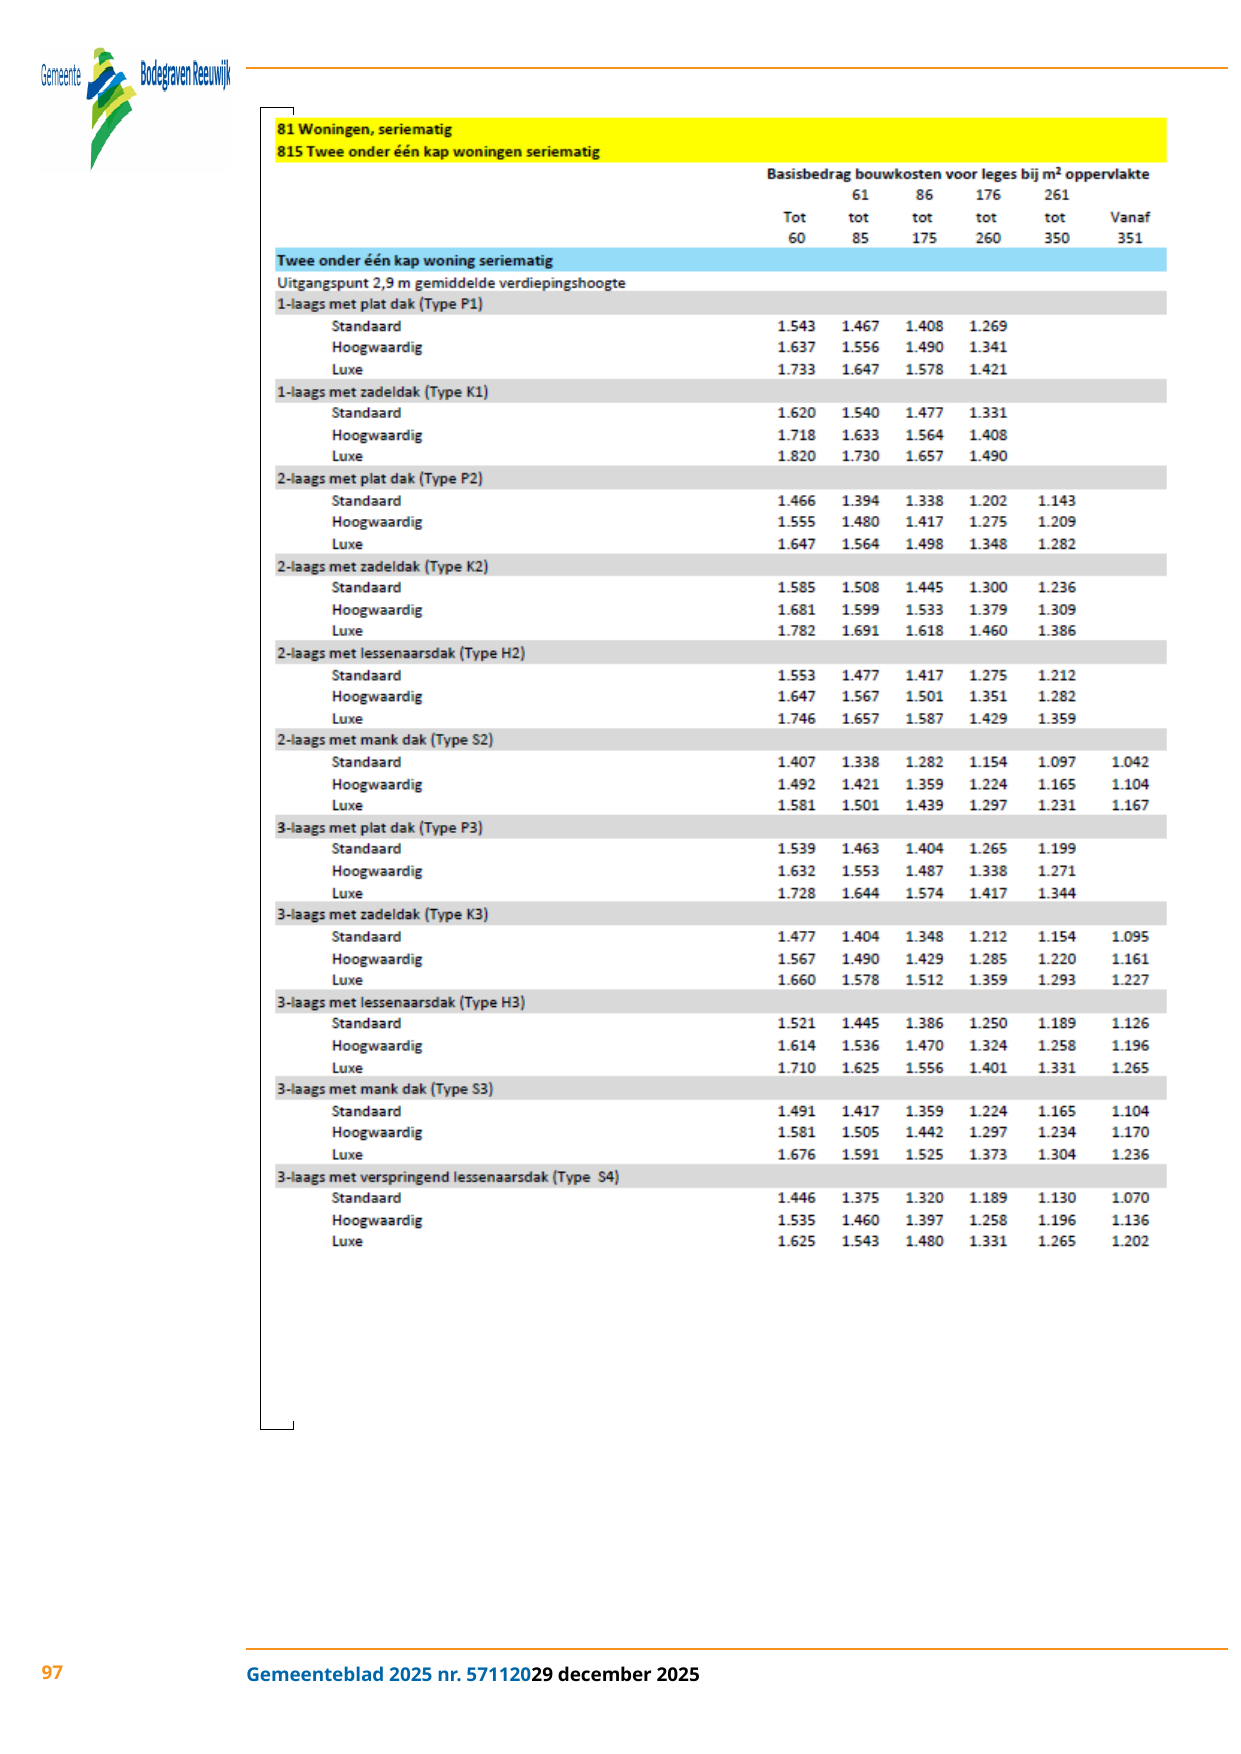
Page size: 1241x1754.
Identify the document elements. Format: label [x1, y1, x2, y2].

picture [41, 47, 231, 172]
picture [268, 115, 1173, 1421]
